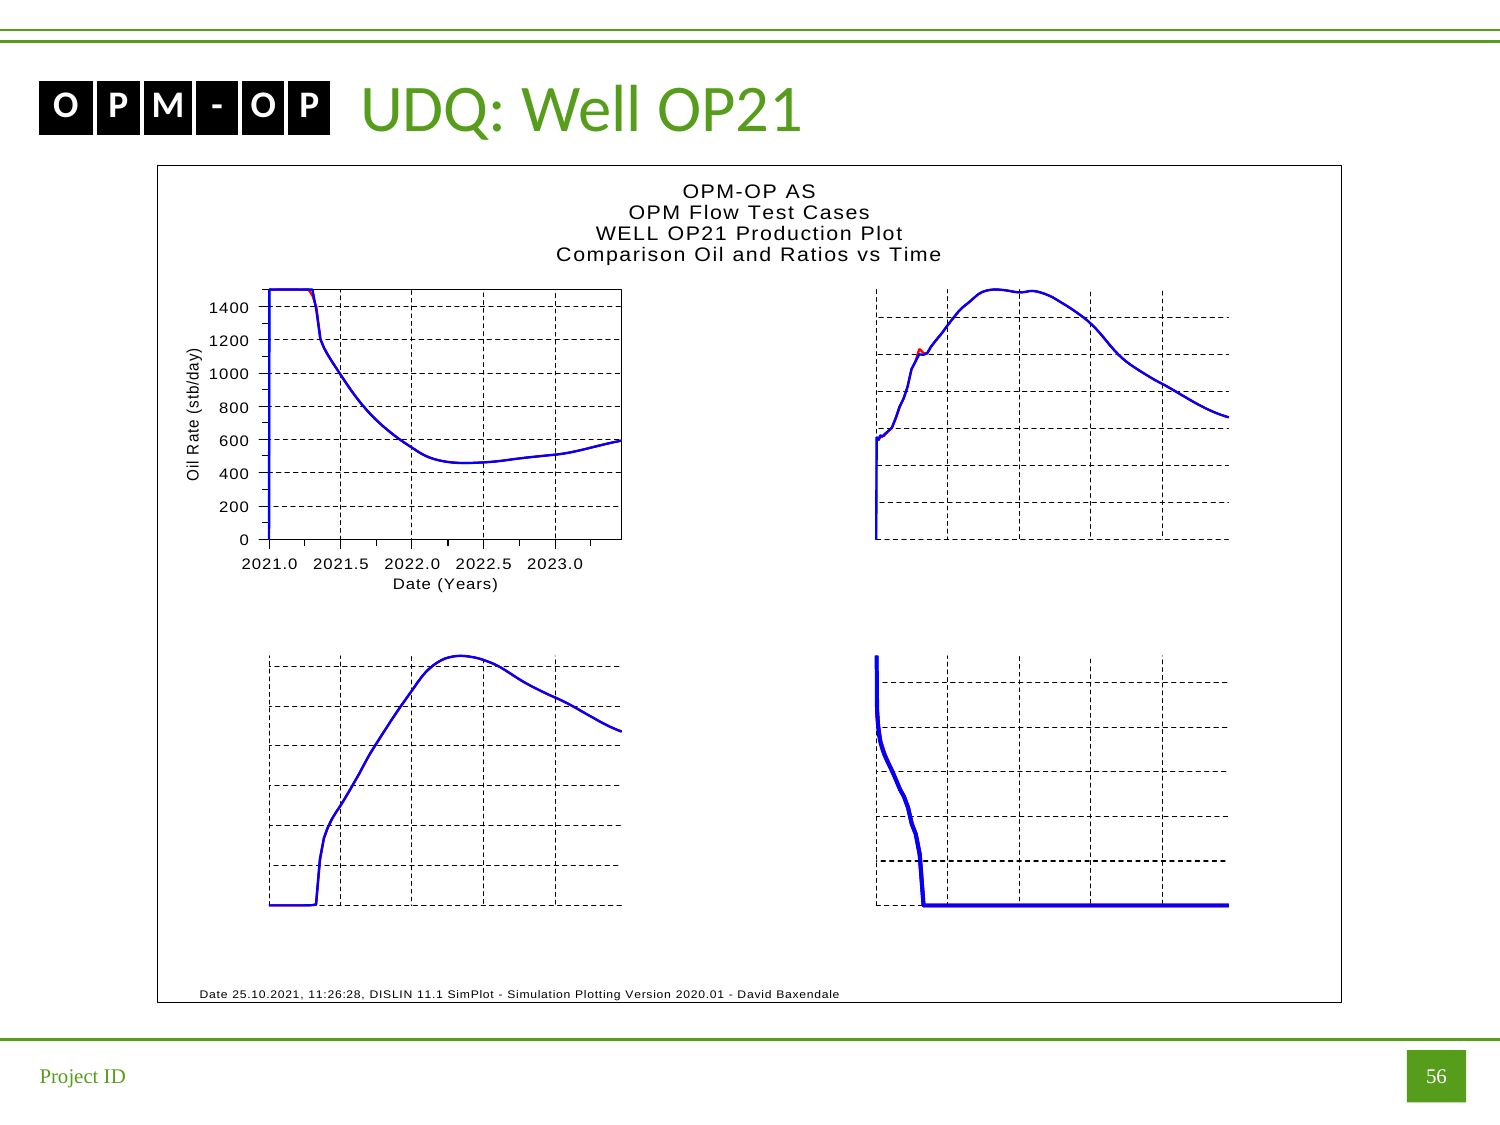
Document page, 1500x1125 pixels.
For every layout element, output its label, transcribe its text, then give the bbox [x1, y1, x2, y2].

picture [157, 165, 1343, 1004]
title UDQ: well OP21 [360, 77, 1425, 153]
